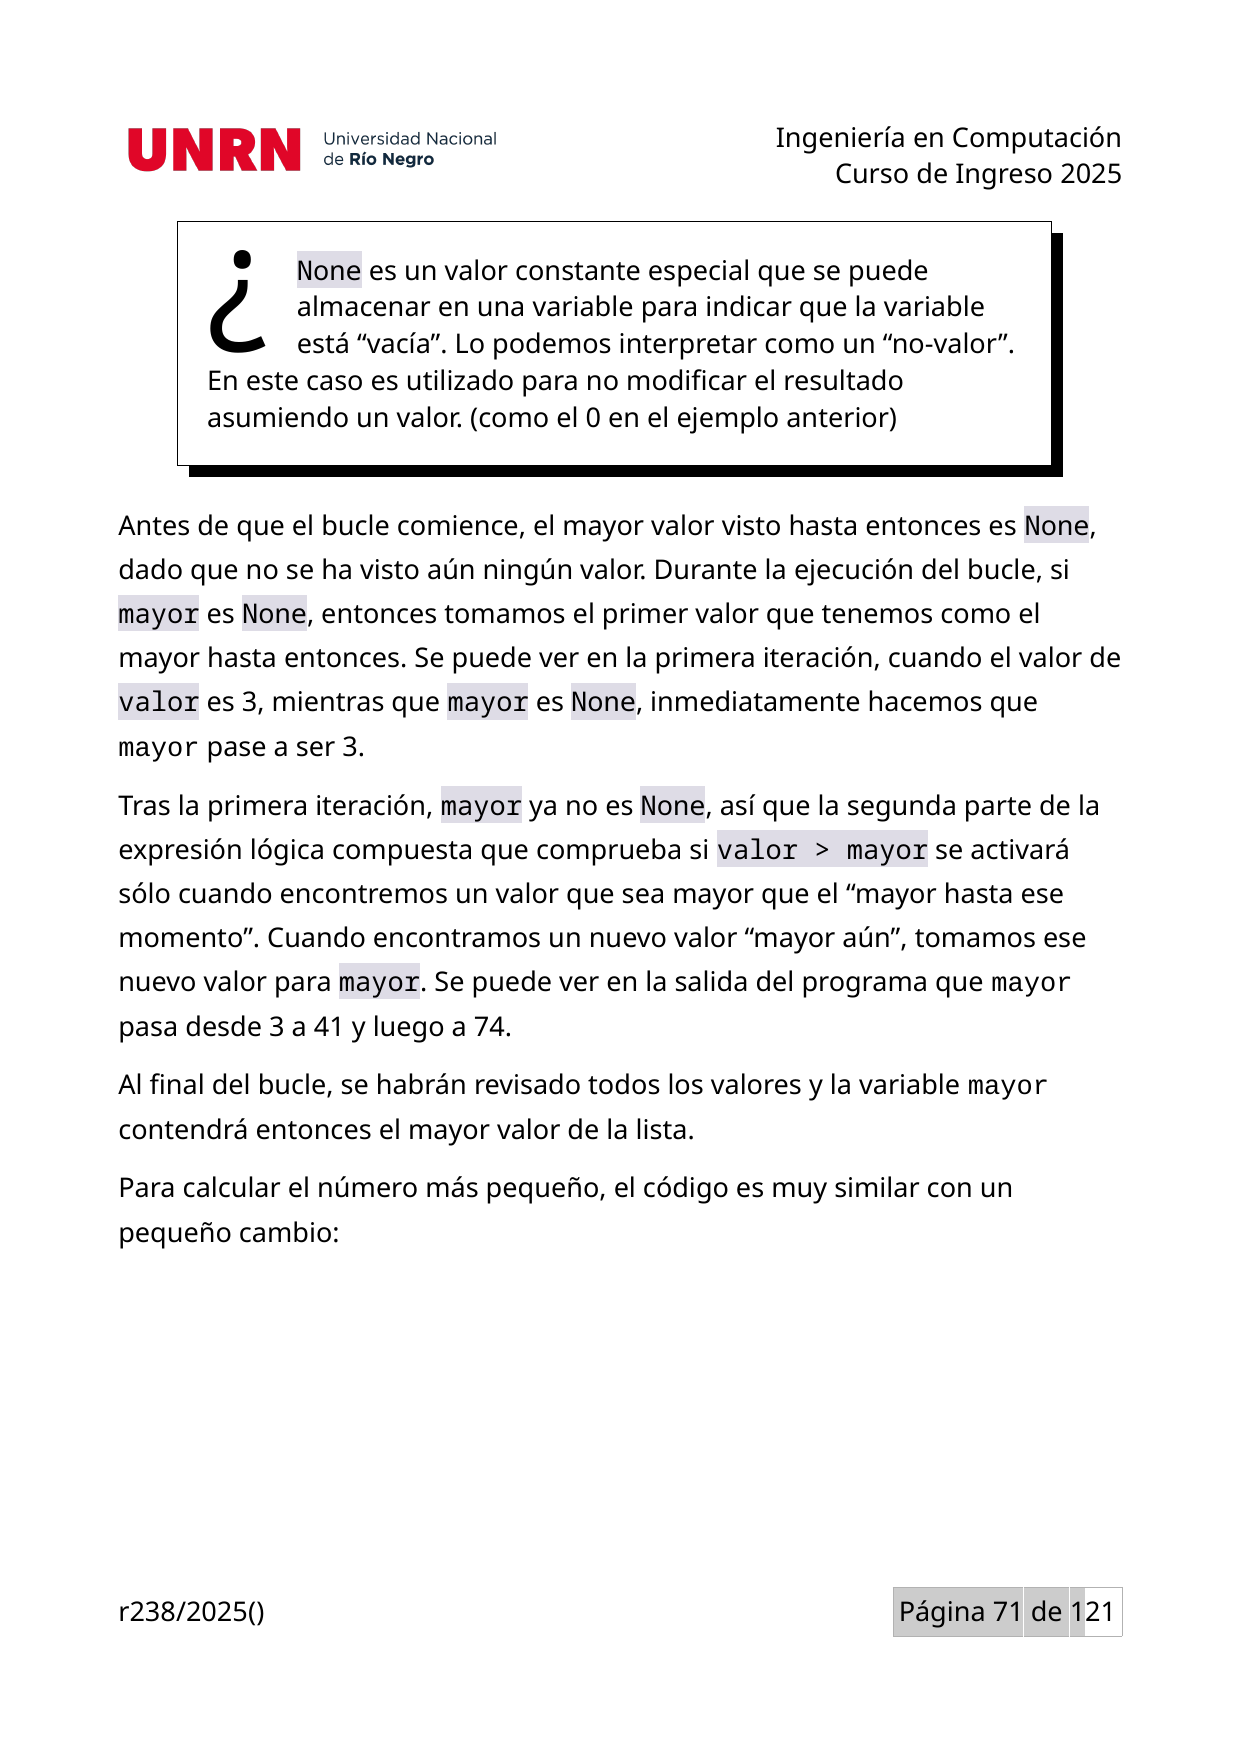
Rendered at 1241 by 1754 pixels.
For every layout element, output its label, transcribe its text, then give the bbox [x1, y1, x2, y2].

picture [118, 118, 505, 180]
text Antes de que el bucle comience, el mayor valor visto hasta entonces es None, dado que no se ha visto aún ningún valor. Durante la ejecución del bucle, si mayor es None, entonces tomamos el primer valor que tenemos como el mayor hasta entonces. Se puede ver en la primera iteración, cuando el valor de valor es 3, mientras que mayor es None, inmediatamente hacemos que mayor pase a ser 3. [118, 506, 1122, 764]
text Para calcular el número más pequeño, el código es muy similar con un pequeño cambio: [118, 1169, 1122, 1250]
text Tras la primera iteración, mayor ya no es None, así que la segunda parte de la expresión lógica compuesta que comprueba si valor > mayor se activará sólo cuando encontremos un valor que sea mayor que el “mayor hasta ese momento”. Cuando encontramos un nuevo valor “mayor aún”, tomamos ese nuevo valor para mayor. Se puede ver en la salida del programa que mayor pasa desde 3 a 41 y luego a 74. [118, 786, 1122, 1044]
text ¿None es un valor constante especial que se puede almacenar en una variable para indicar que la variable está “vacía”. Lo podemos interpretar como un “no-valor”. En este caso es utilizado para no modificar el resultado asumiendo un valor. (como el 0 en el ejemplo anterior) [178, 222, 1051, 465]
text Al final del bucle, se habrán revisado todos los valores y la variable mayor contendrá entonces el mayor valor de la lista. [118, 1066, 1122, 1147]
